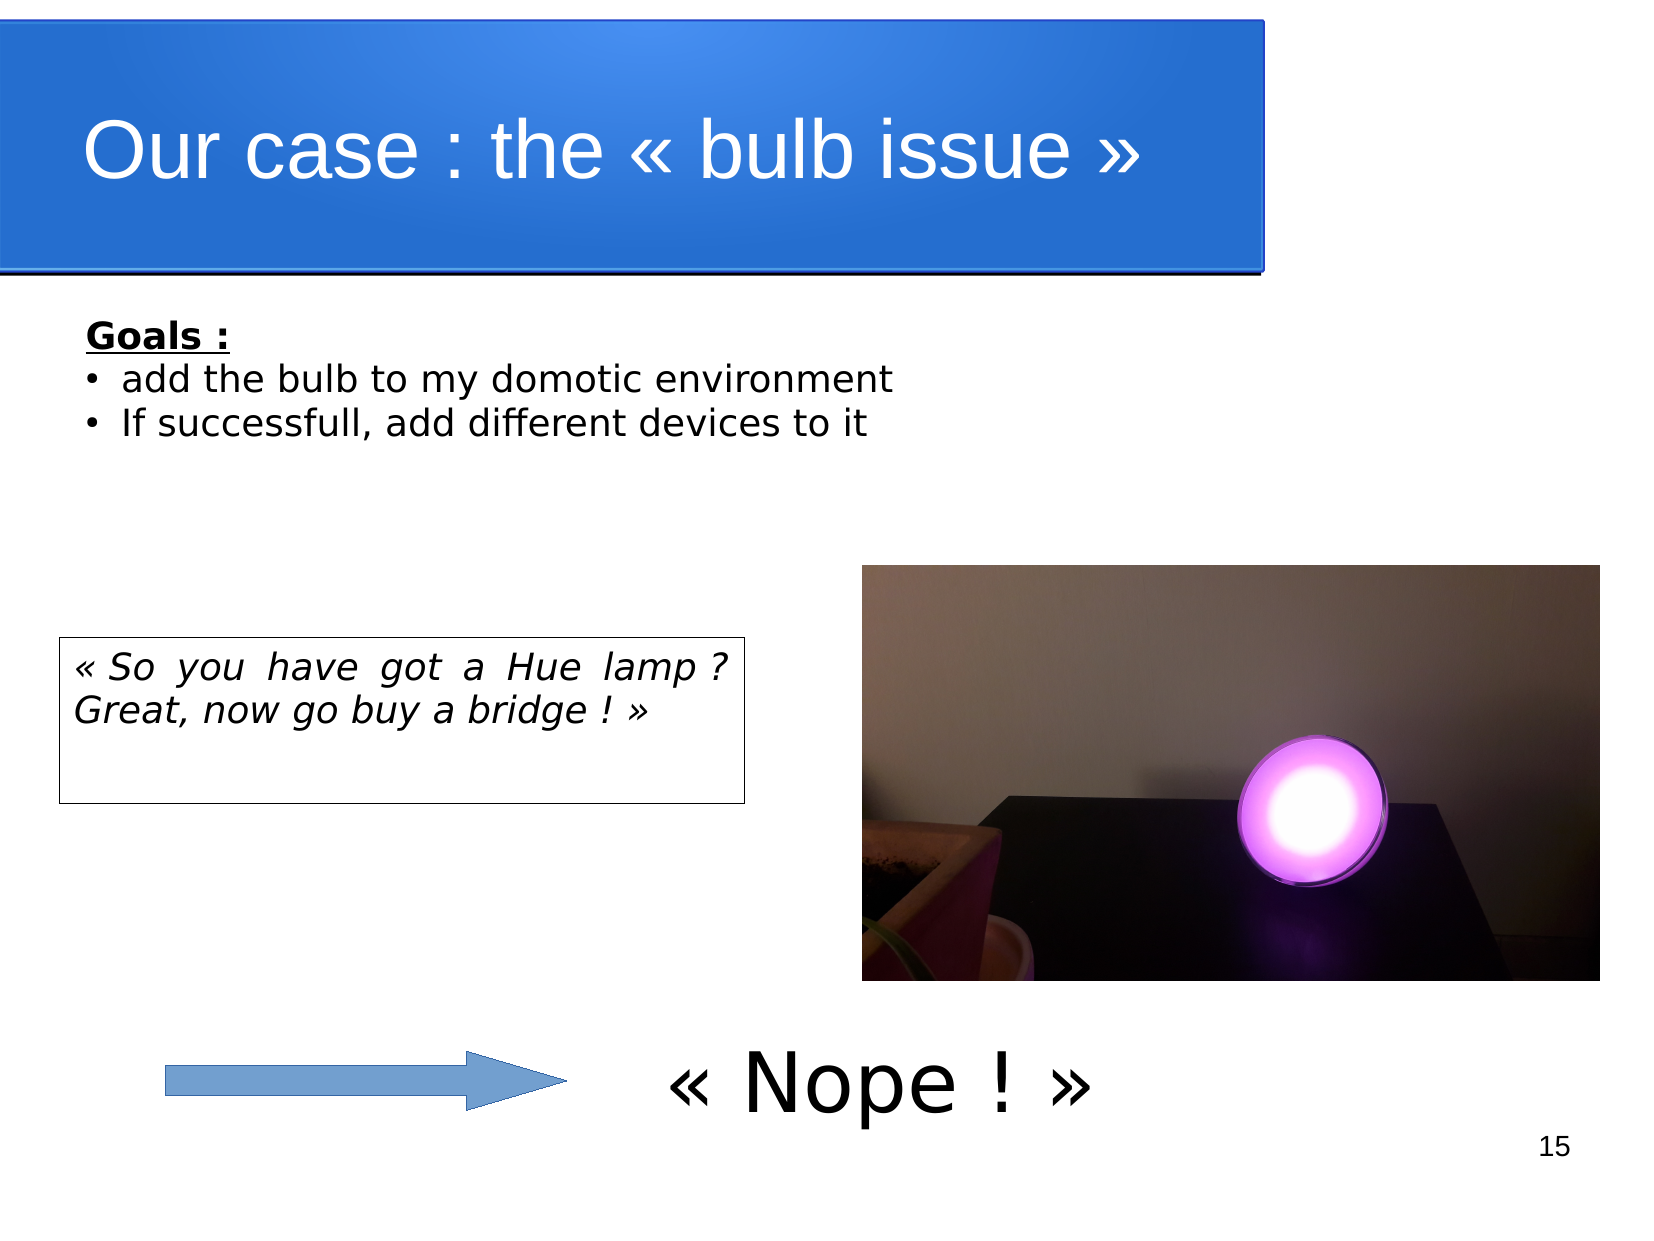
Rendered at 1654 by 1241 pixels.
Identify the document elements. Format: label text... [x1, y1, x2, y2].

title Our case : the « bulb issue » [82, 47, 1235, 252]
text_box « So you have got a Hue lamp ? Great, now go buy a bridge ! » [59, 637, 745, 804]
text_box Goals : add the bulb to my domotic environment If successfull, add different devices to it [70, 307, 1016, 453]
text_box [165, 1051, 567, 1111]
text_box « Nope ! » [649, 1027, 1217, 1140]
picture [862, 565, 1600, 981]
